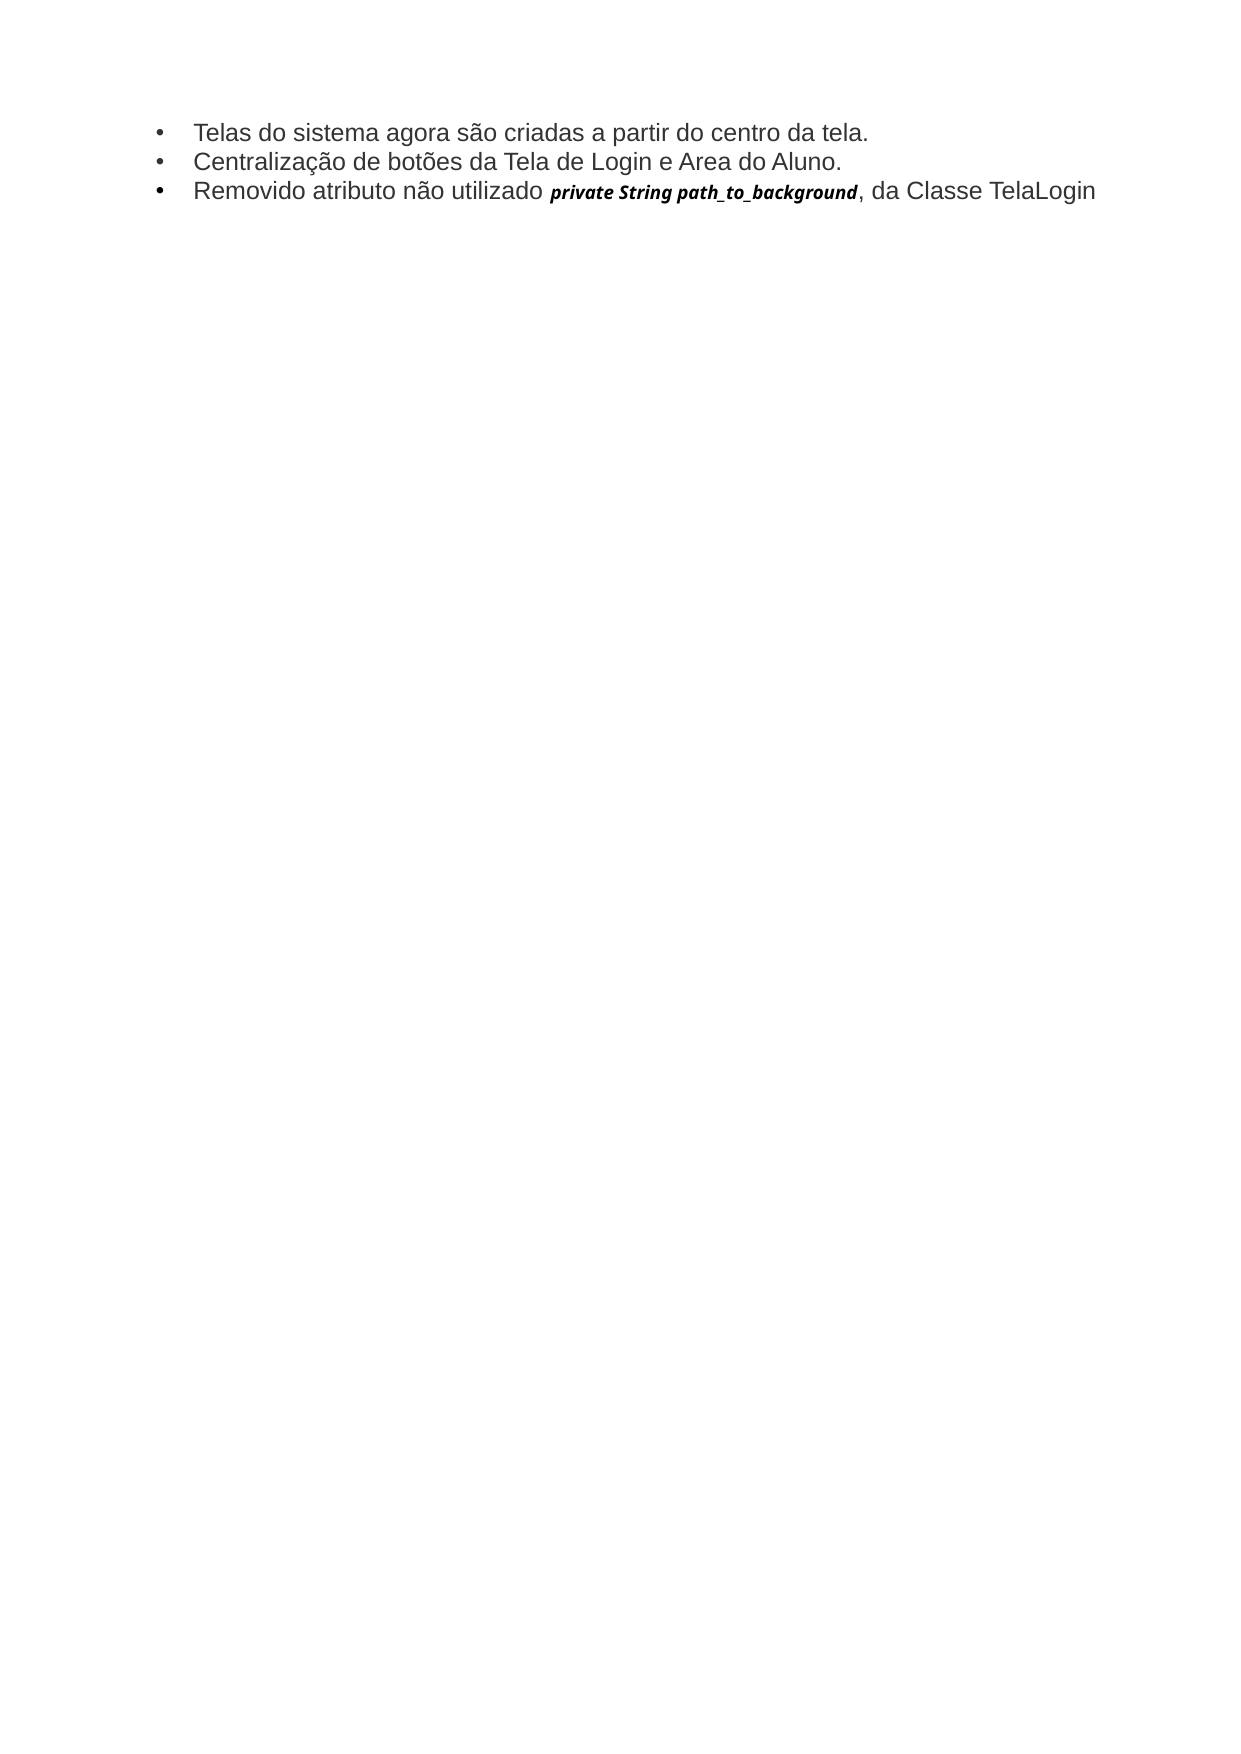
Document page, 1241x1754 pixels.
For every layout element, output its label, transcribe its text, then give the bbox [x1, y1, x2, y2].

list Telas do sistema agora são criadas a partir do centro da tela. [156, 118, 1122, 147]
list Centralização de botões da Tela de Login e Area do Aluno. [156, 147, 1122, 176]
list Removido atributo não utilizado private String path_to_background, da Classe TelaLogin [156, 176, 1122, 205]
